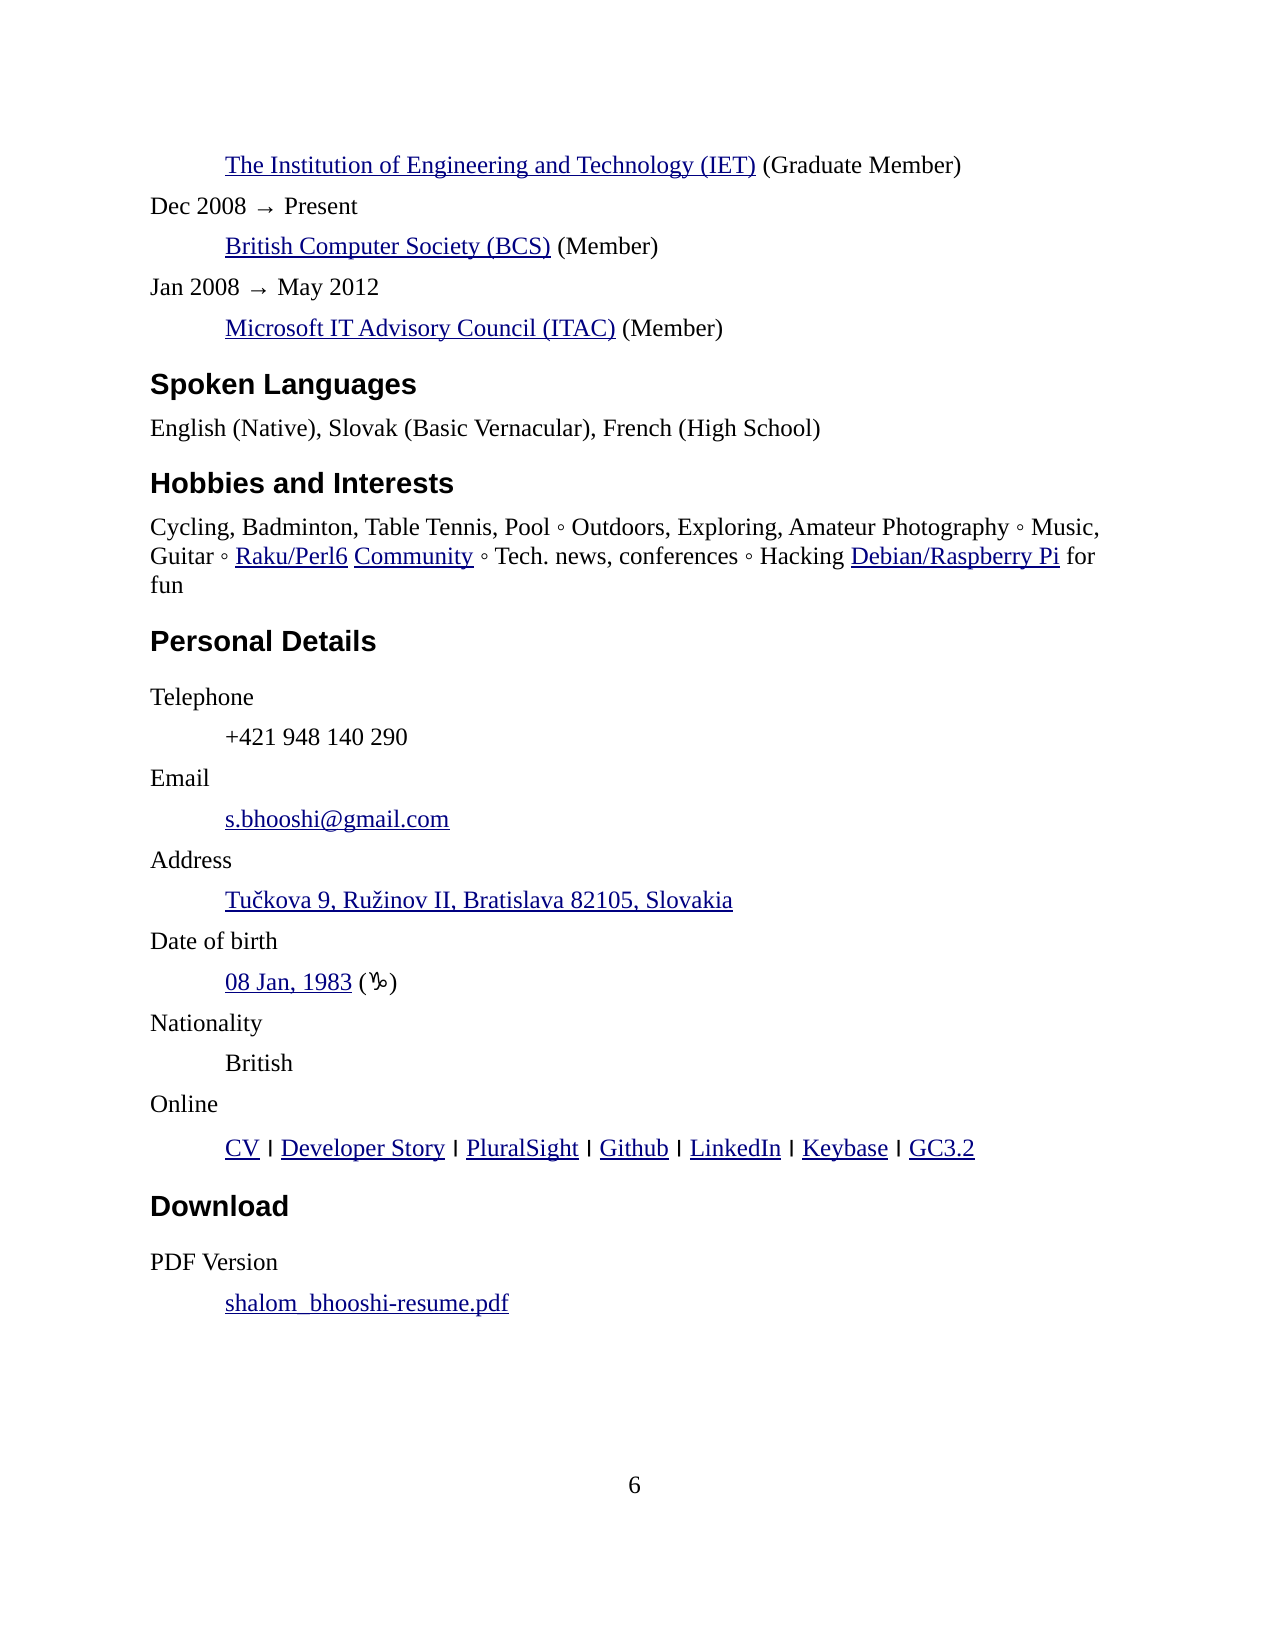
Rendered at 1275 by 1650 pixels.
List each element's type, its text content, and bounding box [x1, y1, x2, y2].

subtitle Personal Details [150, 624, 1125, 657]
text PDF Version [150, 1247, 1125, 1276]
text English (Native), Slovak (Basic Vernacular), French (High School) [150, 413, 1125, 441]
text +421 948 140 290 [225, 722, 1125, 751]
text Online [150, 1089, 1125, 1118]
text Nationality [150, 1008, 1125, 1036]
text Jan 2008 → May 2012 [150, 272, 1125, 301]
subtitle Hobbies and Interests [150, 466, 1125, 500]
text Address [150, 845, 1125, 873]
text Microsoft IT Advisory Council (ITAC) (Member) [225, 313, 1125, 342]
text shalom_bhooshi-resume.pdf [225, 1288, 1125, 1316]
subtitle Spoken Languages [150, 367, 1125, 400]
subtitle Download [150, 1189, 1125, 1222]
text Telephone [150, 682, 1125, 711]
text Email [150, 763, 1125, 792]
text Cycling, Badminton, Table Tennis, Pool ◦ Outdoors, Exploring, Amateur Photography ◦ Music, Guitar ◦ Raku/Perl6 Community ◦ Tech. news, conferences ◦ Hacking Debian/Raspberry Pi for fun [150, 512, 1125, 599]
text Tučkova 9, Ružinov II, Bratislava 82105, Slovakia [225, 885, 1125, 914]
text Date of birth [150, 926, 1125, 955]
text British [225, 1048, 1125, 1077]
text s.bhooshi@gmail.com [225, 804, 1125, 833]
text 08 Jan, 1983 (♑︎) [225, 967, 1125, 996]
text CV । Developer Story । PluralSight । Github । LinkedIn । Keybase । GC3.2 [225, 1130, 1125, 1164]
text British Computer Society (BCS) (Member) [225, 231, 1125, 260]
text The Institution of Engineering and Technology (IET) (Graduate Member) [225, 150, 1125, 179]
text Dec 2008 → Present [150, 191, 1125, 219]
